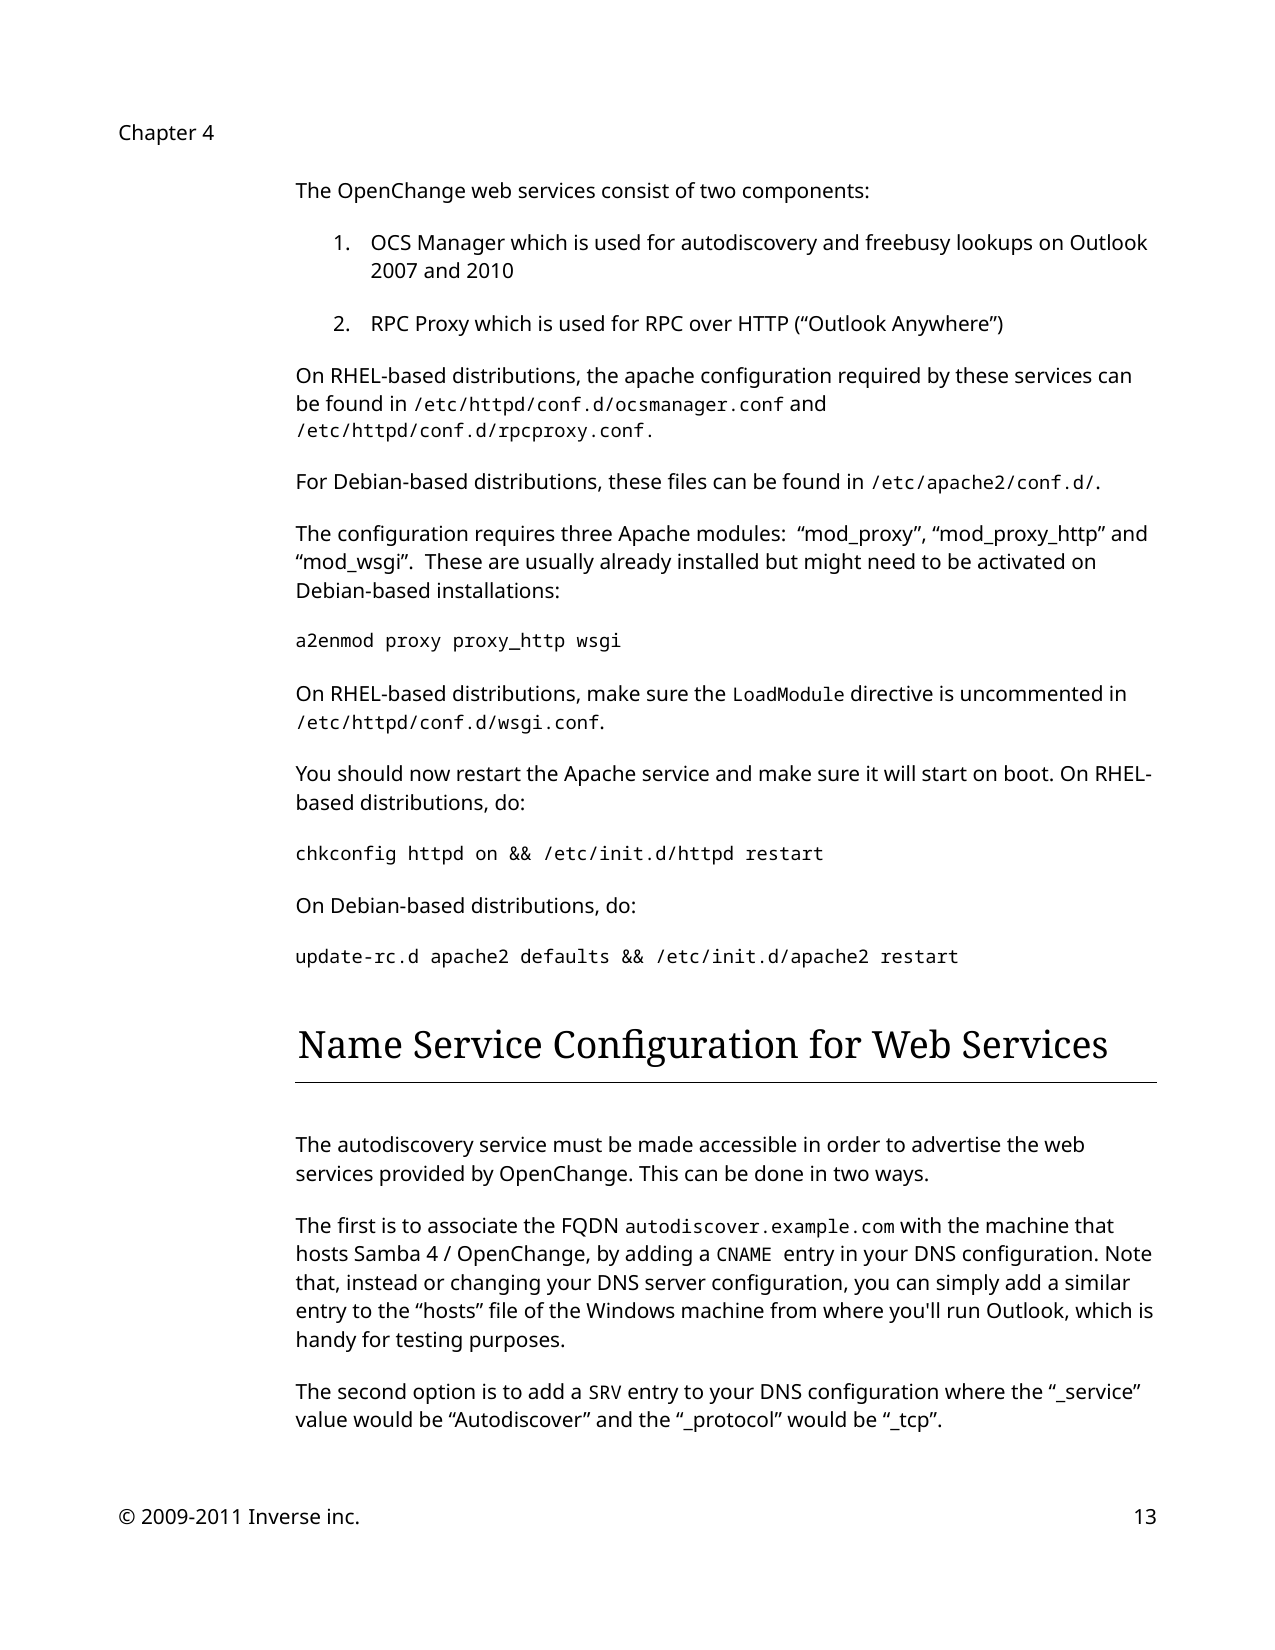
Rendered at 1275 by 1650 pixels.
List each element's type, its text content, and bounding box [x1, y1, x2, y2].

subtitle Name Service Configuration for Web Services [295, 1019, 1157, 1082]
text For Debian-based distributions, these files can be found in /etc/apache2/conf.d/. [295, 467, 1157, 495]
list RPC Proxy which is used for RPC over HTTP (“Outlook Anywhere”) [333, 309, 1157, 337]
list OCS Manager which is used for autodiscovery and freebusy lookups on Outlook 2007 and 2010 [333, 228, 1157, 285]
text You should now restart the Apache service and make sure it will start on boot. On RHEL-based distributions, do: [295, 759, 1157, 816]
text a2enmod proxy proxy_http wsgi [295, 628, 1157, 653]
text chkconfig httpd on && /etc/init.d/httpd restart [295, 840, 1157, 865]
text The OpenChange web services consist of two components: [295, 176, 1157, 204]
text On RHEL-based distributions, the apache configuration required by these services can be found in /etc/httpd/conf.d/ocsmanager.conf and /etc/httpd/conf.d/rpcproxy.conf. [295, 361, 1157, 443]
text On Debian-based distributions, do: [295, 891, 1157, 919]
text update-rc.d apache2 defaults && /etc/init.d/apache2 restart [295, 943, 1157, 994]
text On RHEL-based distributions, make sure the LoadModule directive is uncommented in /etc/httpd/conf.d/wsgi.conf. [295, 679, 1157, 736]
text The first is to associate the FQDN autodiscover.example.com with the machine that hosts Samba 4 / OpenChange, by adding a CNAME entry in your DNS configuration. Note that, instead or changing your DNS server configuration, you can simply add a similar entry to the “hosts” file of the Windows machine from where you'll run Outlook, which is handy for testing purposes. [295, 1211, 1157, 1353]
text The second option is to add a SRV entry to your DNS configuration where the “_service” value would be “Autodiscover” and the “_protocol” would be “_tcp”. [295, 1377, 1157, 1434]
text The autodiscovery service must be made accessible in order to advertise the web services provided by OpenChange. This can be done in two ways. [295, 1131, 1157, 1187]
text The configuration requires three Apache modules: “mod_proxy”, “mod_proxy_http” and “mod_wsgi”. These are usually already installed but might need to be activated on Debian-based installations: [295, 519, 1157, 604]
